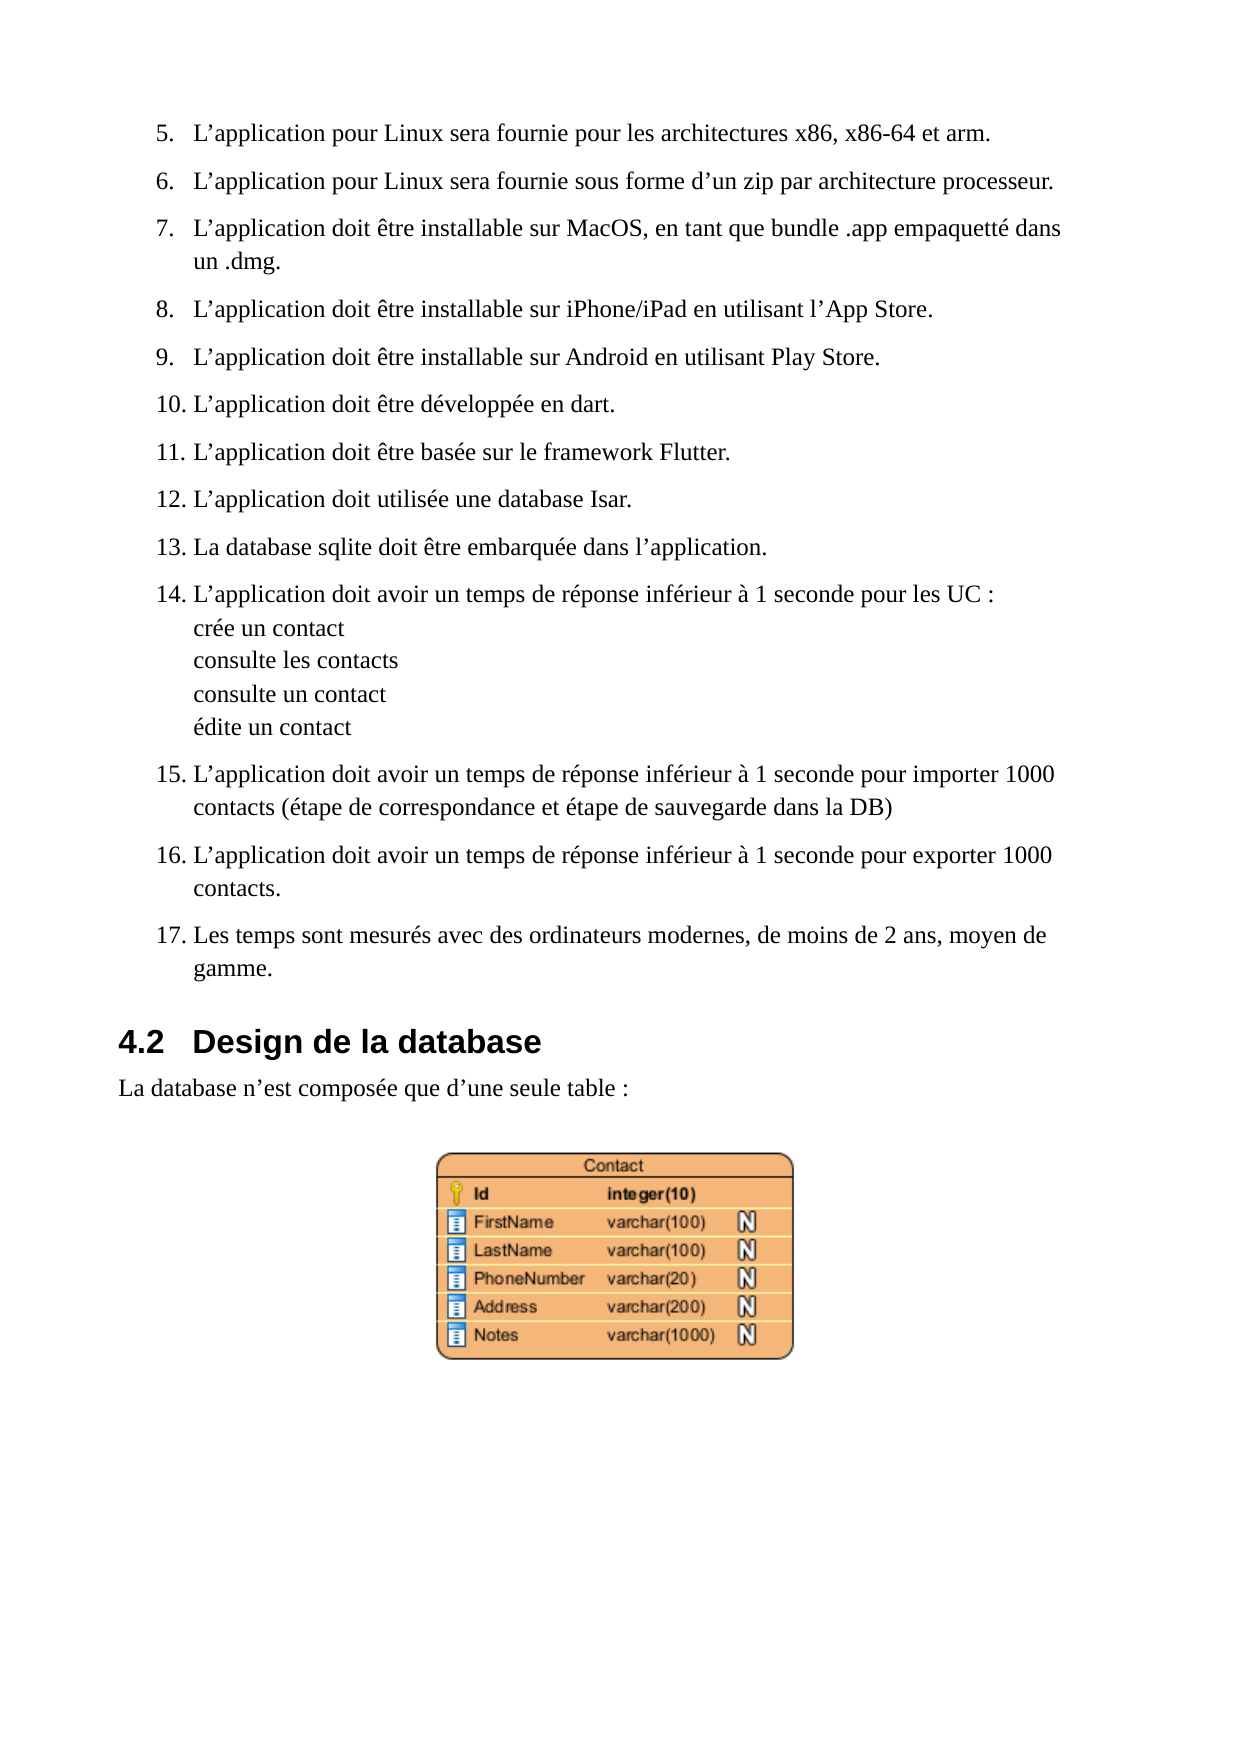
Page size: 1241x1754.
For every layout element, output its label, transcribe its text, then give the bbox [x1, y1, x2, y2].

list Les temps sont mesurés avec des ordinateurs modernes, de moins de 2 ans, moyen de gamme. [156, 921, 1122, 982]
list L’application doit être installable sur MacOS, en tant que bundle .app empaquetté dans un .dmg. [156, 213, 1122, 275]
list L’application pour Linux sera fournie pour les architectures x86, x86-64 et arm. [156, 118, 1122, 147]
list L’application doit être basée sur le framework Flutter. [156, 437, 1122, 466]
list L’application doit utilisée une database Isar. [156, 484, 1122, 513]
picture [413, 1120, 827, 1385]
list L’application pour Linux sera fournie sous forme d’un zip par architecture processeur. [156, 166, 1122, 194]
list L’application doit être installable sur Android en utilisant Play Store. [156, 342, 1122, 370]
list L’application doit avoir un temps de réponse inférieur à 1 seconde pour importer 1000 contacts (étape de correspondance et étape de sauvegarde dans la DB) [156, 759, 1122, 821]
list L’application doit avoir un temps de réponse inférieur à 1 seconde pour les UC : crée un contact consulte les contacts consulte un contact édite un contact [156, 579, 1122, 740]
list La database sqlite doit être embarquée dans l’application. [156, 532, 1122, 561]
list L’application doit être développée en dart. [156, 389, 1122, 418]
subtitle Design de la database [118, 1022, 1122, 1060]
list L’application doit être installable sur iPhone/iPad en utilisant l’App Store. [156, 294, 1122, 323]
text La database n’est composée que d’une seule table : [118, 1073, 1122, 1102]
list L’application doit avoir un temps de réponse inférieur à 1 seconde pour exporter 1000 contacts. [156, 840, 1122, 902]
